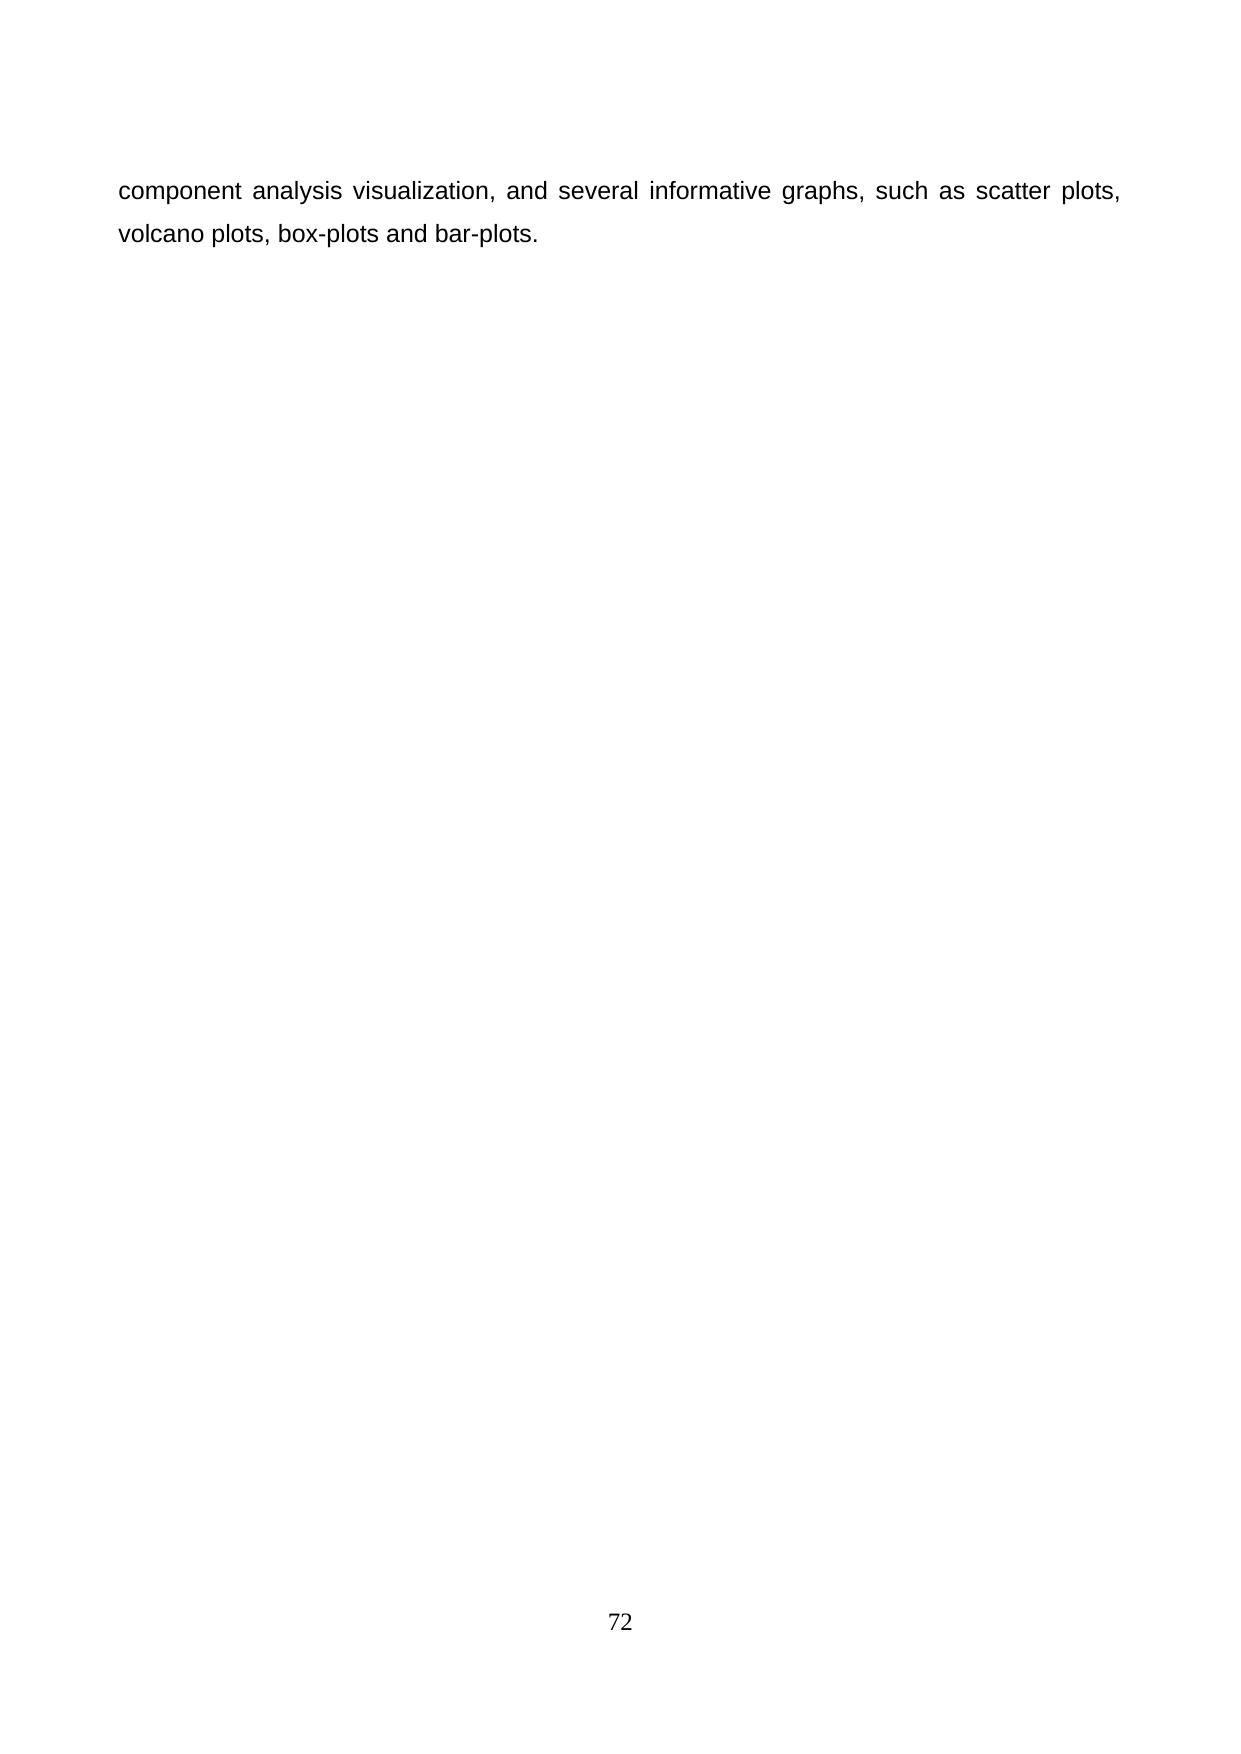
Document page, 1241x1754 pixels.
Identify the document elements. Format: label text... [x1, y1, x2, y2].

text component analysis visualization, and several informative graphs, such as scatter plots, volcano plots, box-plots and bar-plots. [118, 176, 1122, 248]
